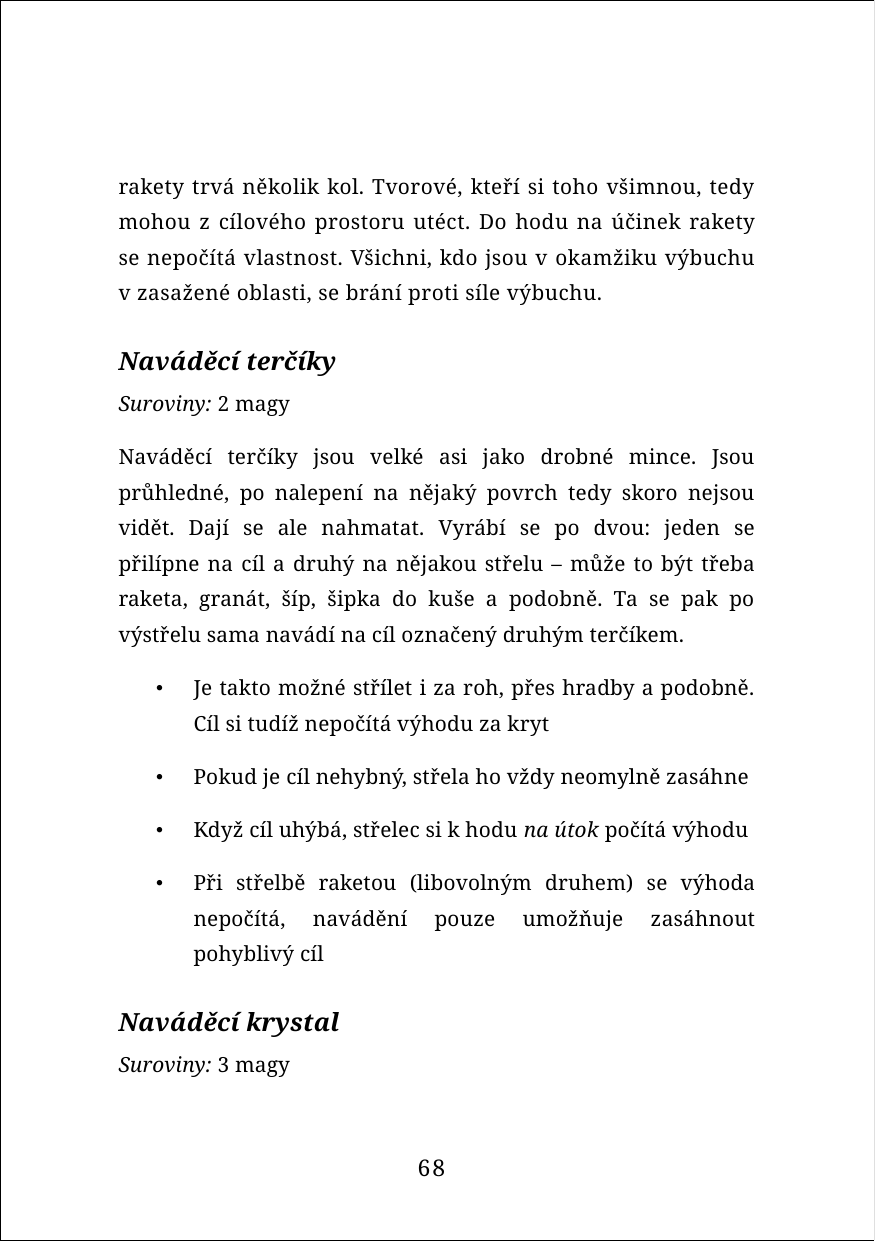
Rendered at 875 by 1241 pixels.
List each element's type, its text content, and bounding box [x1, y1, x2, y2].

list Pokud je cíl nehybný, střela ho vždy neomylně zasáhne [156, 762, 756, 790]
subtitle Naváděcí krystal [118, 1004, 756, 1038]
text Suroviny: 2 magy [118, 389, 756, 418]
list Když cíl uhýbá, střelec si k hodu na útok počítá výhodu [156, 815, 756, 844]
text rakety trvá několik kol. Tvorové, kteří si toho všimnou, tedy mohou z cílového prostoru utéct. Do hodu na účinek rakety se nepočítá vlastnost. Všichni, kdo jsou v okamžiku výbuchu v zasažené oblasti, se brání proti síle výbuchu. [118, 172, 756, 307]
list Je takto možné střílet i za roh, přes hradby a podobně. Cíl si tudíž nepočítá výhodu za kryt [156, 673, 756, 737]
list Při střelbě raketou (libovolným druhem) se výhoda nepočítá, navádění pouze umožňuje zasáhnout pohyblivý cíl [156, 868, 756, 968]
text Naváděcí terčíky jsou velké asi jako drobné mince. Jsou průhledné, po nalepení na nějaký povrch tedy skoro nejsou vidět. Dají se ale nahmatat. Vyrábí se po dvou: jeden se přilípne na cíl a druhý na nějakou střelu – může to být třeba raketa, granát, šíp, šipka do kuše a podobně. Ta se pak po výstřelu sama navádí na cíl označený druhým terčíkem. [118, 442, 756, 648]
subtitle Naváděcí terčíky [118, 343, 756, 377]
text Suroviny: 3 magy [118, 1050, 756, 1079]
